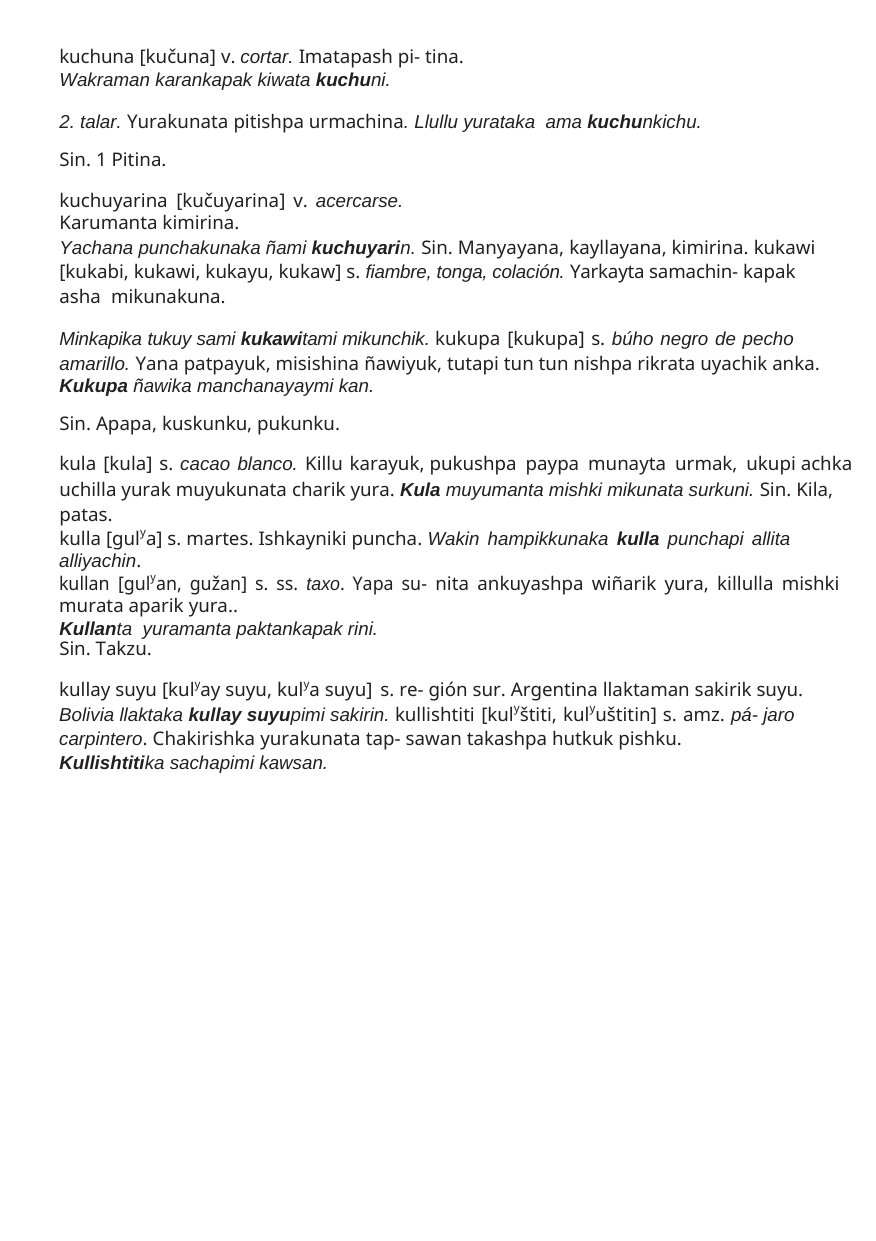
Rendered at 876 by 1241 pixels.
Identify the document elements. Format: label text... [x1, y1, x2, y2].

text Sin. 1 Pitina. [59, 151, 856, 171]
text 2. talar. Yurakunata pitishpa urmachina. Llullu yurataka ama kuchunkichu. [59, 108, 840, 133]
text Kullanta yuramanta paktankapak rini. [59, 617, 856, 639]
text kuchuyarina [kučuyarina] v. acercarse. [59, 188, 856, 213]
text kulla [gulya] s. martes. Ishkayniki puncha. Wakin hampikkunaka kulla punchapi allita alliyachin. [59, 527, 856, 572]
text Sin. Apapa, kuskunku, pukunku. [59, 413, 856, 434]
text kula [kula] s. cacao blanco. Killu karayuk, pukushpa paypa munayta urmak, ukupi achka uchilla yurak muyukunata charik yura. Kula muyumanta mishki mikunata surkuni. Sin. Kila, patas. [59, 451, 856, 527]
text kullay suyu [kulyay suyu, kulya suyu] s. re- gión sur. Argentina llaktaman sakirik suyu. Bolivia llaktaka kullay suyupimi sakirin. kullishtiti [kulyštiti, kulyuštitin] s. amz. pá- jaro carpintero. Chakirishka yurakunata tap- sawan takashpa hutkuk pishku. [59, 677, 856, 751]
text kuchuna [kučuna] v. cortar. Imatapash pi- tina. [59, 44, 856, 68]
text Kullishtitika sachapimi kawsan. [59, 751, 856, 773]
text Minkapika tukuy sami kukawitami mikunchik. kukupa [kukupa] s. búho negro de pecho amarillo. Yana patpayuk, misishina ñawiyuk, tutapi tun tun nishpa rikrata uyachik anka. Kukupa ñawika manchanayaymi kan. [59, 326, 856, 396]
text Karumanta kimirina. [59, 213, 856, 234]
text Wakraman karankapak kiwata kuchuni. [59, 69, 856, 90]
text Yachana punchakunaka ñami kuchuyarin. Sin. Manyayana, kayllayana, kimirina. kukawi [kukabi, kukawi, kukayu, kukaw] s. fiambre, tonga, colación. Yarkayta samachin- kapak asha mikunakuna. [59, 235, 841, 309]
text kullan [gulyan, gužan] s. ss. taxo. Yapa su- nita ankuyashpa wiñarik yura, killulla mishki murata aparik yura.. [59, 572, 840, 617]
text Sin. Takzu. [59, 639, 856, 660]
